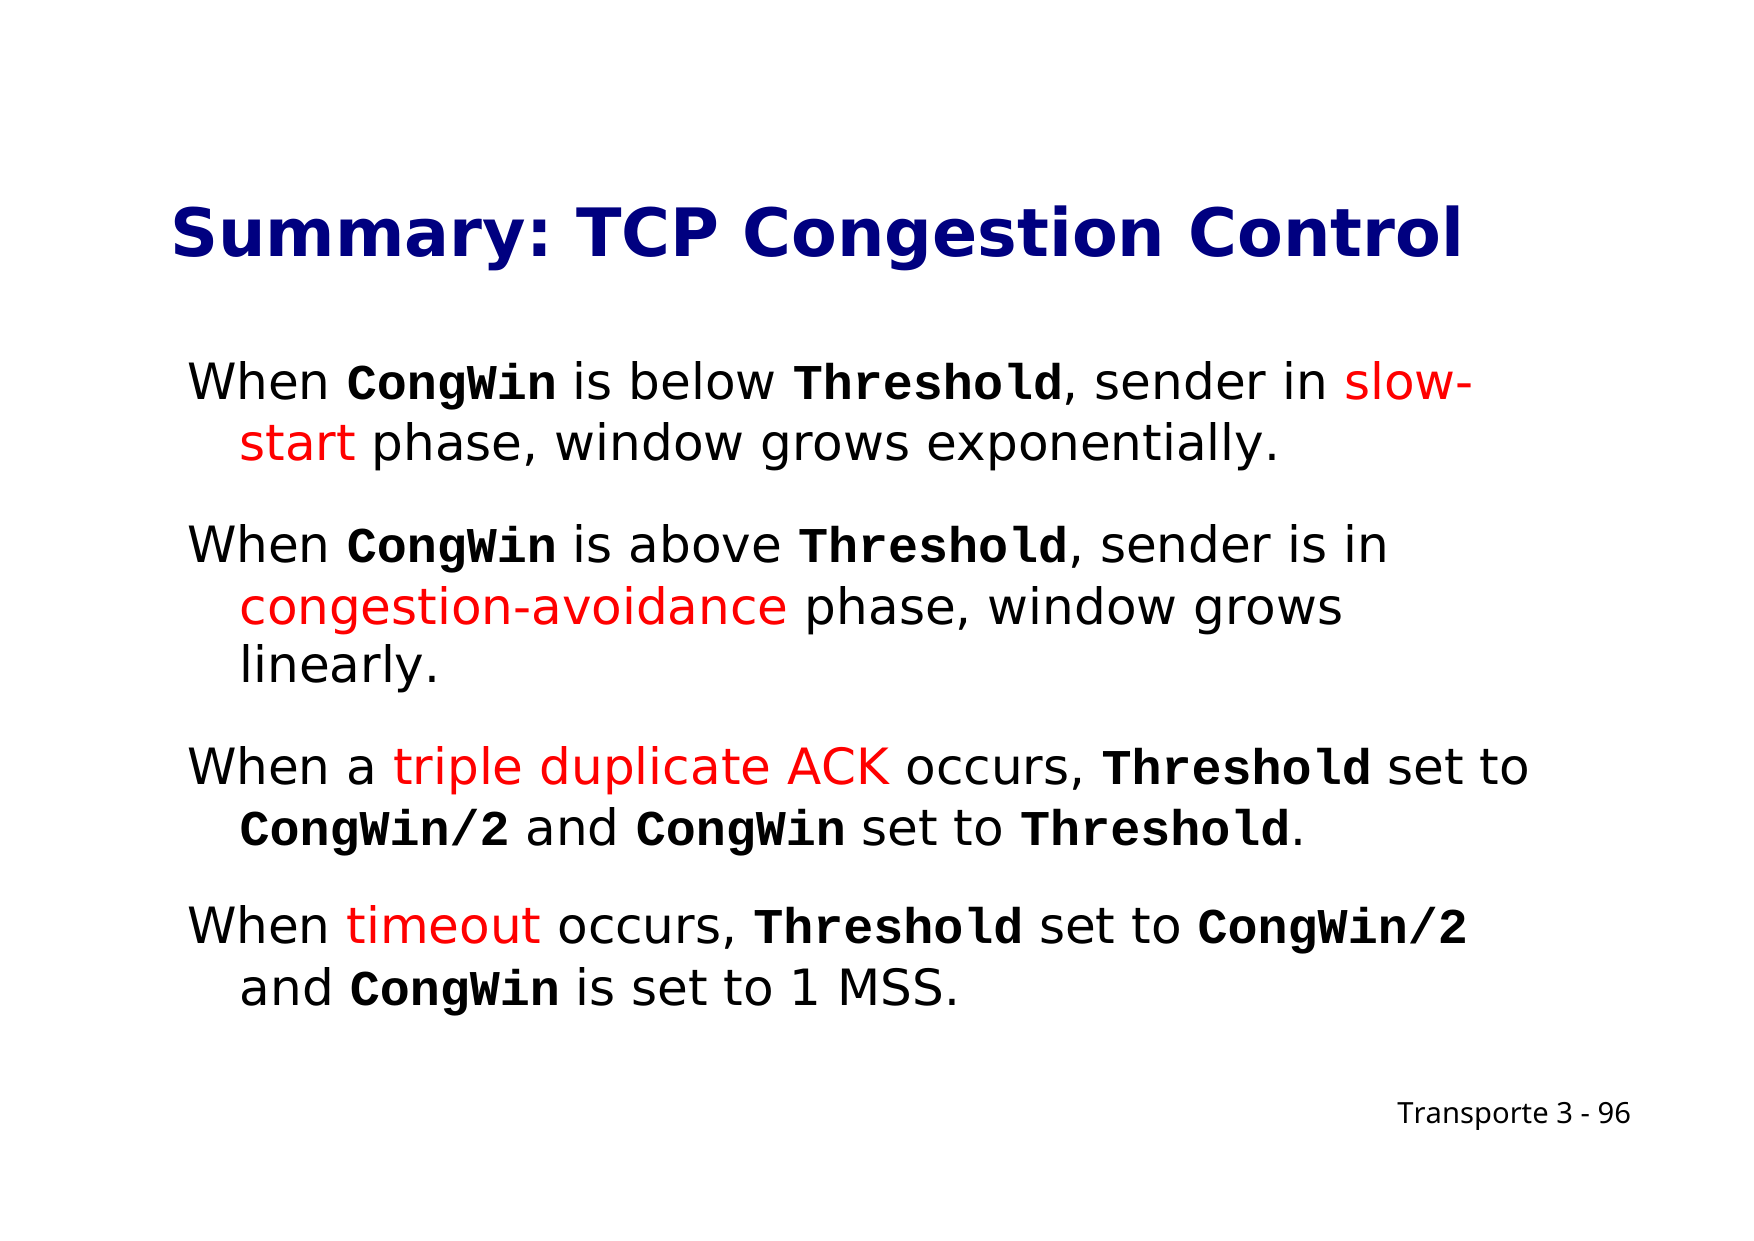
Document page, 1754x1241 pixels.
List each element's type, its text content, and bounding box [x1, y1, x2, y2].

title Summary: TCP Congestion Control [155, 140, 1548, 328]
list When CongWin is below Threshold, sender in slow-start phase, window grows exponentially. When CongWin is above Threshold, sender is in congestion-avoidance phase, window grows linearly. When a triple duplicate ACK occurs, Threshold set to CongWin/2 and CongWin set to Threshold. When timeout occurs, Threshold set to CongWin/2 and CongWin is set to 1 MSS. [169, 345, 1561, 1107]
